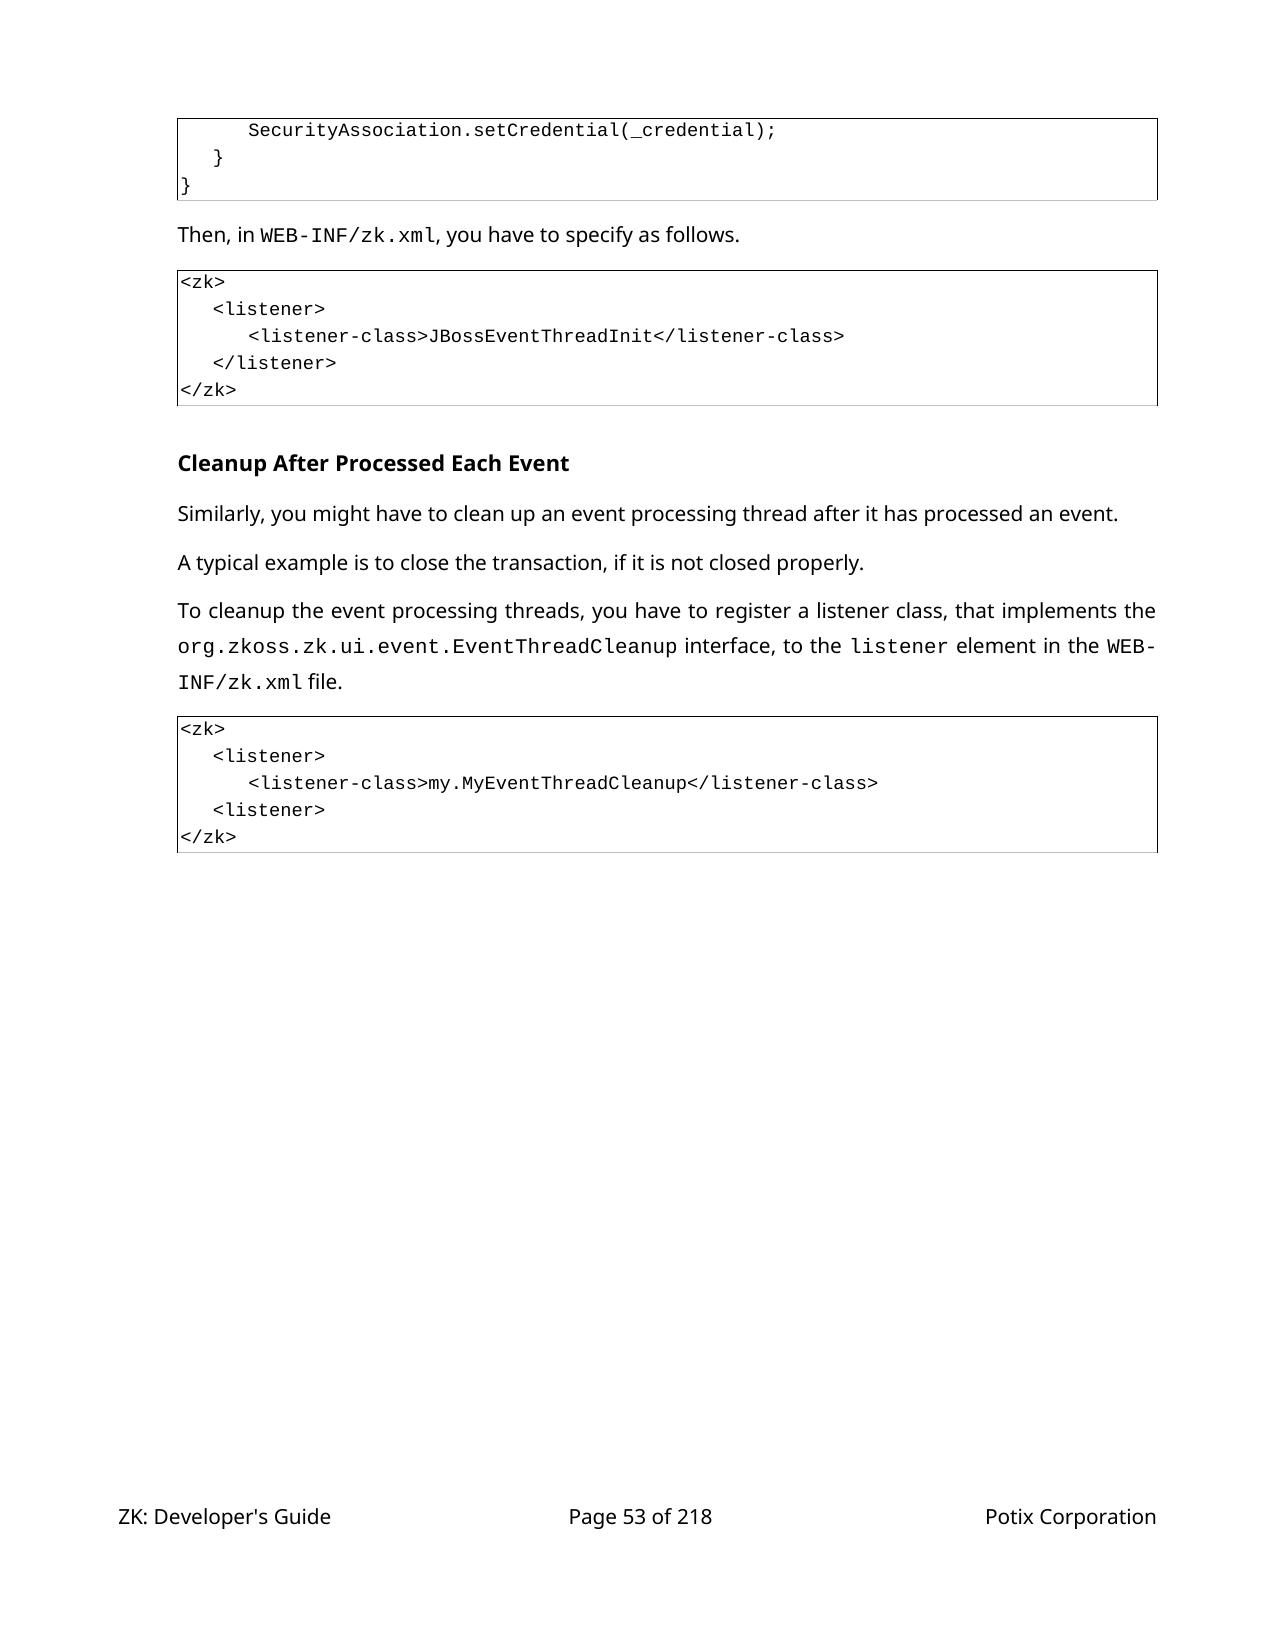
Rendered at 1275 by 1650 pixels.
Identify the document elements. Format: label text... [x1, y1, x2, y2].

text } [178, 145, 1157, 169]
text SecurityAssociation.setCredential(_credential); [178, 119, 1157, 142]
text <listener> [178, 743, 1157, 768]
subtitle Cleanup After Processed Each Event [177, 448, 1157, 478]
text } [178, 172, 1157, 200]
text </zk> [178, 825, 1157, 852]
text <listener> [178, 798, 1157, 822]
text <listener-class>my.MyEventThreadCleanup</listener-class> [178, 771, 1157, 795]
text </listener> [178, 351, 1157, 375]
text </zk> [178, 378, 1157, 405]
text Then, in WEB-INF/zk.xml, you have to specify as follows. [177, 220, 1157, 249]
text <zk> [178, 271, 1157, 294]
text Similarly, you might have to clean up an event processing thread after it has processed an event. [177, 499, 1157, 527]
text A typical example is to close the transaction, if it is not closed properly. [177, 548, 1157, 576]
text <zk> [178, 717, 1157, 741]
text To cleanup the event processing threads, you have to register a listener class, that implements the org.zkoss.zk.ui.event.EventThreadCleanup interface, to the listener element in the WEB-INF/zk.xml file. [177, 596, 1157, 696]
text <listener-class>JBossEventThreadInit</listener-class> [178, 324, 1157, 348]
text <listener> [178, 297, 1157, 321]
